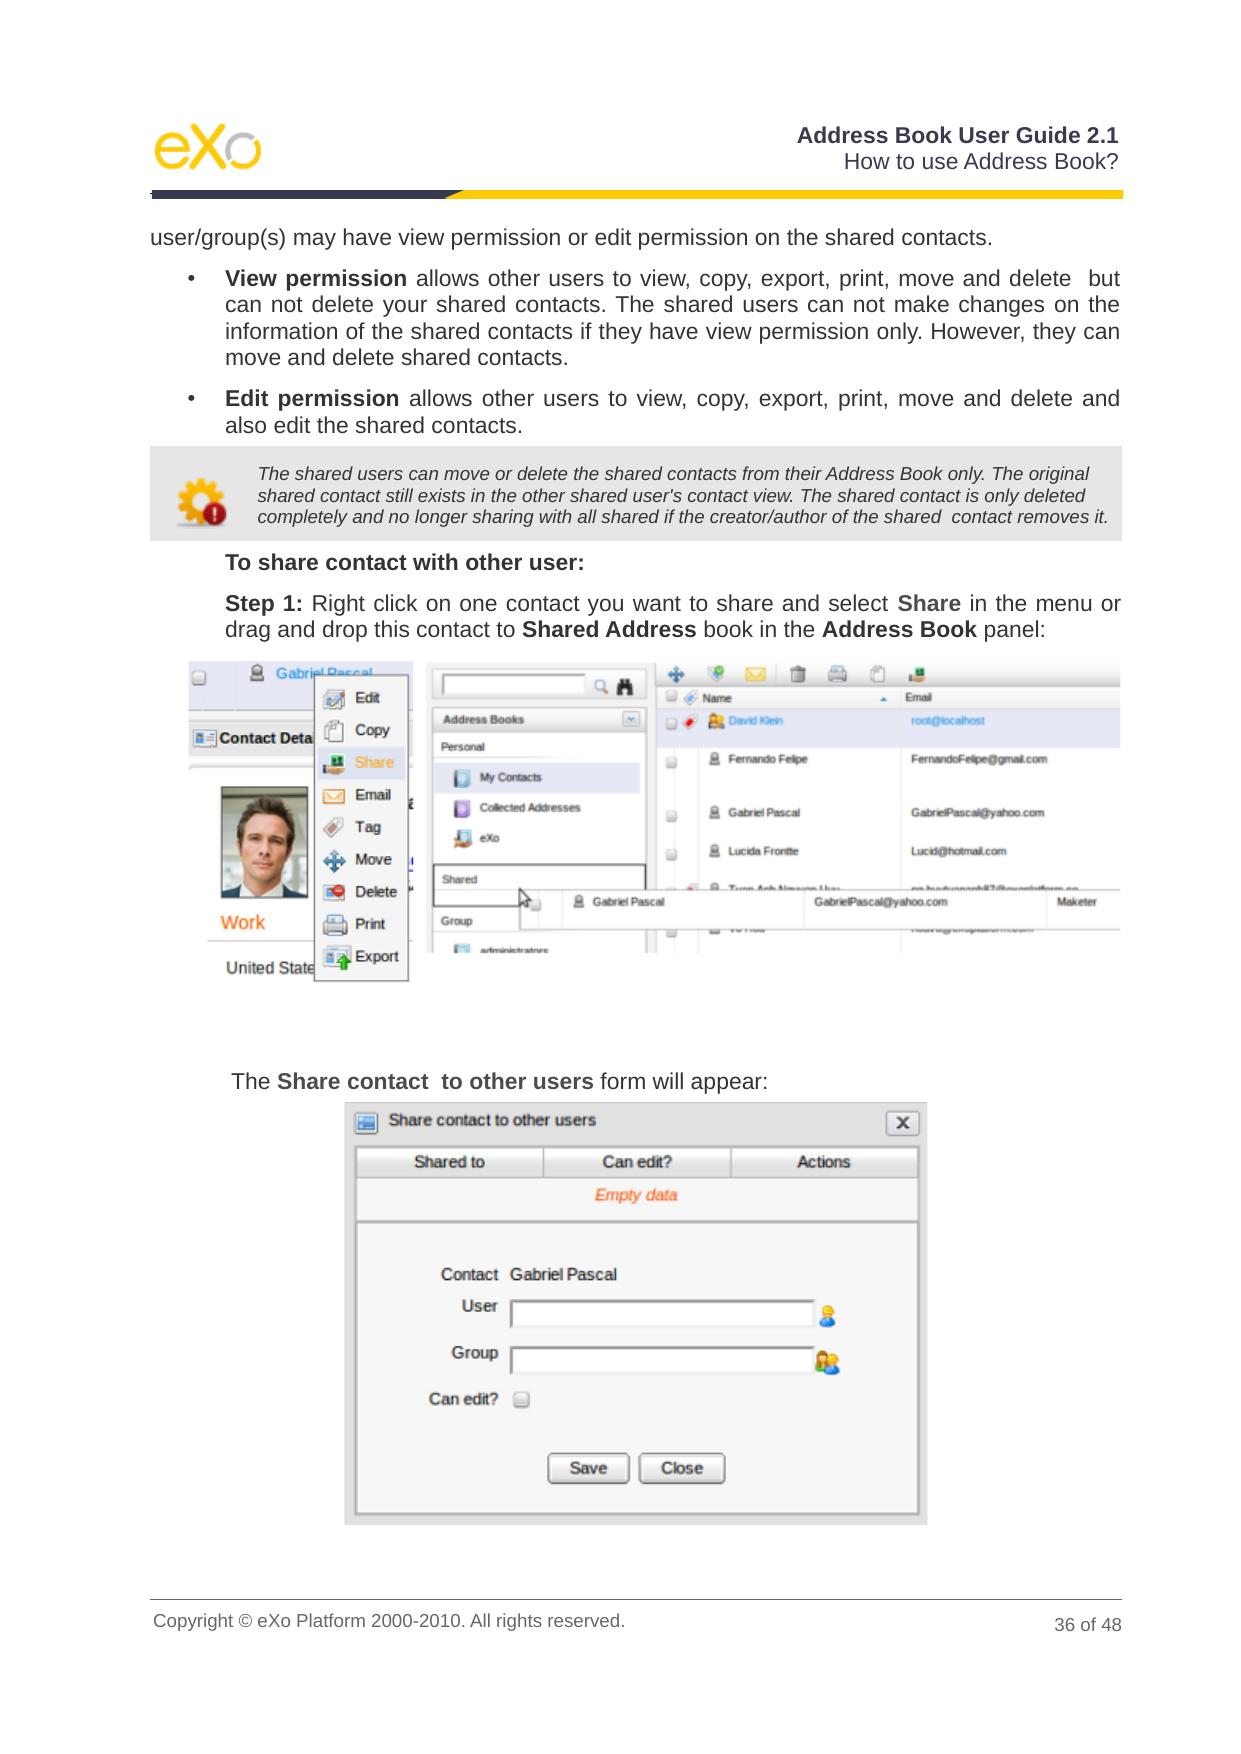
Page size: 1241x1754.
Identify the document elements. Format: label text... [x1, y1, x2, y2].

list View permission allows other users to view, copy, export, print, move and delete but can not delete your shared contacts. The shared users can not make changes on the information of the shared contacts if they have view permission only. However, they can move and delete shared contacts. [187, 265, 1122, 370]
picture [176, 478, 227, 529]
picture [344, 1102, 928, 1525]
list To share contact with other user: [187, 549, 1122, 575]
picture [186, 657, 1121, 986]
picture [151, 190, 1124, 199]
list Edit permission allows other users to view, copy, export, print, move and delete and also edit the shared contacts. [187, 385, 1122, 438]
table_header [150, 446, 251, 541]
list The Share contact to other users form will appear: [187, 1068, 1122, 1095]
table_header The shared users can move or delete the shared contacts from their Address Book only. The original shared contact still exists in the other shared user's contact view. The shared contact is only deleted completely and no longer sharing with all shared if the creator/author of the shared contact removes it. [251, 446, 1122, 541]
text user/group(s) may have view permission or edit permission on the shared contacts. [150, 223, 1122, 250]
list Step 1: Right click on one contact you want to share and select Share in the menu or drag and drop this contact to Shared Address book in the Address Book panel: [187, 590, 1122, 643]
picture [155, 123, 262, 170]
